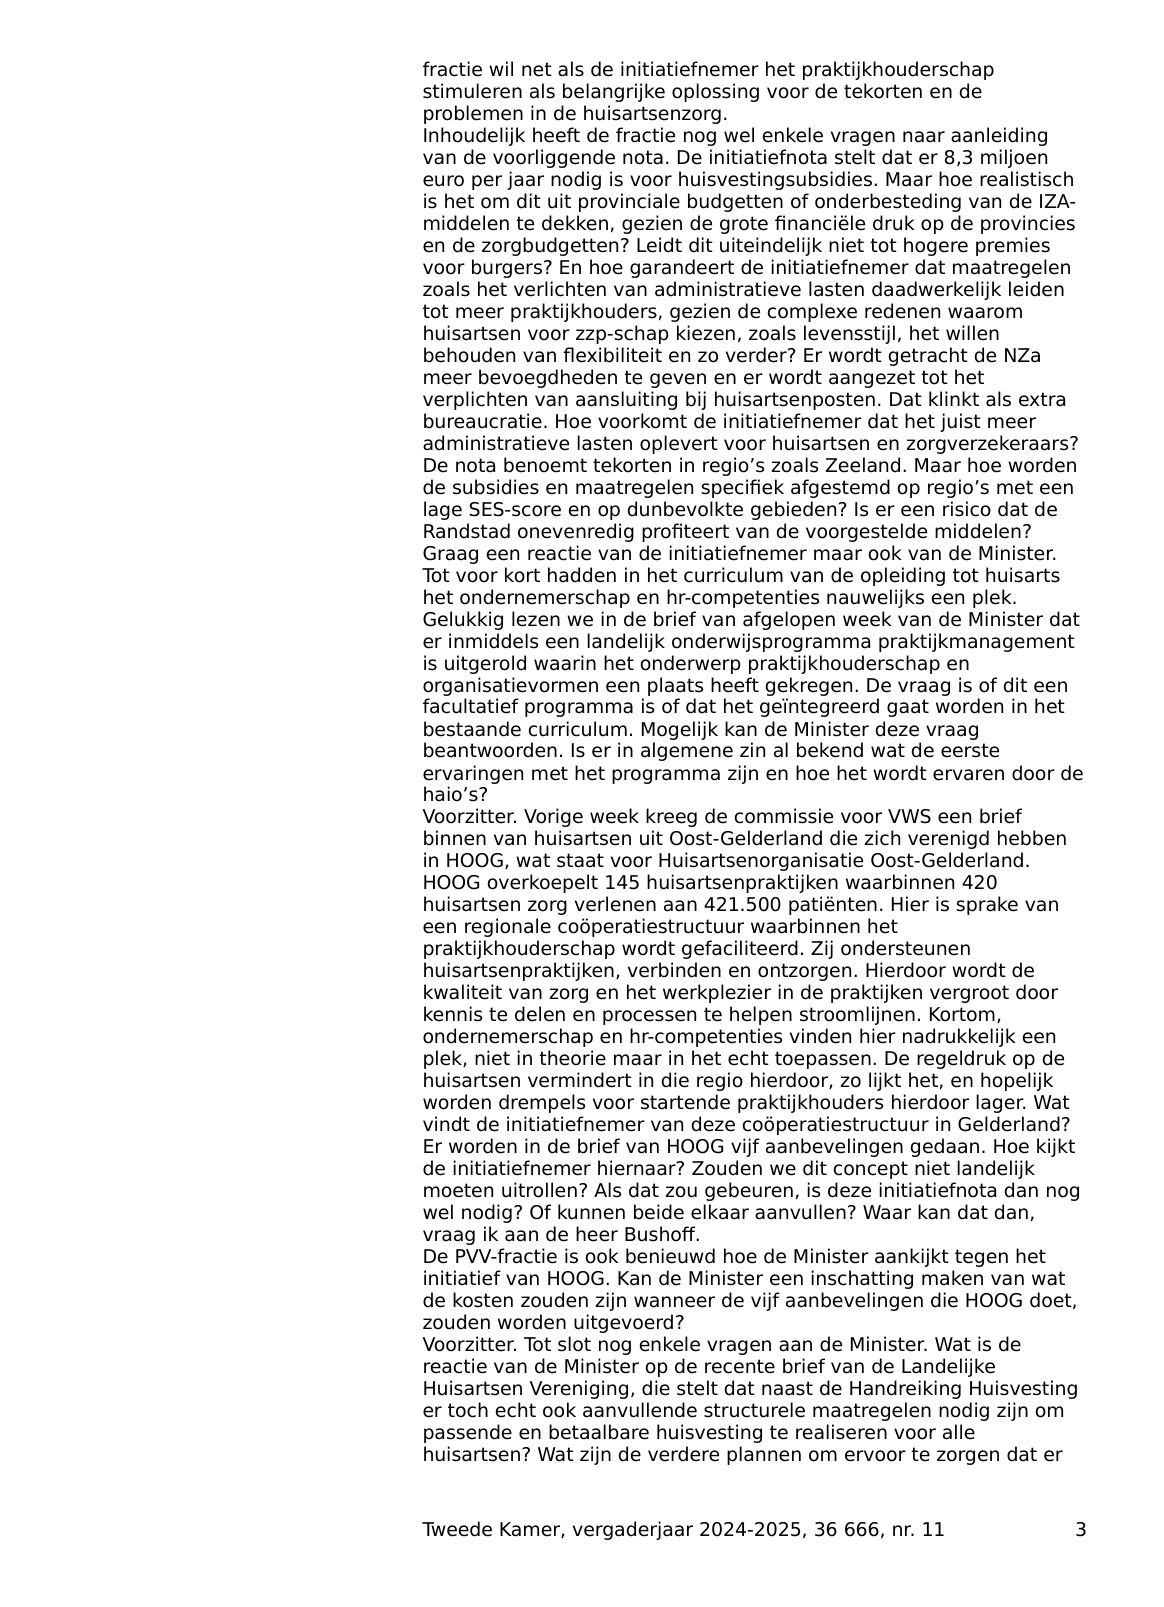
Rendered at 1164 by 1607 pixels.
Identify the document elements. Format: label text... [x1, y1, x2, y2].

text Voorzitter. Tot slot nog enkele vragen aan de Minister. Wat is de reactie van de Minister op de recente brief van de Landelijke Huisartsen Vereniging, die stelt dat naast de Handreiking Huisvesting er toch echt ook aanvullende structurele maatregelen nodig zijn om passende en betaalbare huisvesting te realiseren voor alle huisartsen? Wat zijn de verdere plannen om ervoor te zorgen dat er [422, 1334, 1087, 1466]
text fractie wil net als de initiatiefnemer het praktijkhouderschap stimuleren als belangrijke oplossing voor de tekorten en de problemen in de huisartsenzorg. [422, 59, 1087, 125]
text Inhoudelijk heeft de fractie nog wel enkele vragen naar aanleiding van de voorliggende nota. De initiatiefnota stelt dat er 8,3 miljoen euro per jaar nodig is voor huisvestingsubsidies. Maar hoe realistisch is het om dit uit provinciale budgetten of onderbesteding van de IZA-middelen te dekken, gezien de grote financiële druk op de provincies en de zorgbudgetten? Leidt dit uiteindelijk niet tot hogere premies voor burgers? En hoe garandeert de initiatiefnemer dat maatregelen zoals het verlichten van administratieve lasten daadwerkelijk leiden tot meer praktijkhouders, gezien de complexe redenen waarom huisartsen voor zzp-schap kiezen, zoals levensstijl, het willen behouden van flexibiliteit en zo verder? Er wordt getracht de NZa meer bevoegdheden te geven en er wordt aangezet tot het verplichten van aansluiting bij huisartsenposten. Dat klinkt als extra bureaucratie. Hoe voorkomt de initiatiefnemer dat het juist meer administratieve lasten oplevert voor huisartsen en zorgverzekeraars? [422, 125, 1087, 455]
text Voorzitter. Vorige week kreeg de commissie voor VWS een brief binnen van huisartsen uit Oost-Gelderland die zich verenigd hebben in HOOG, wat staat voor Huisartsenorganisatie Oost-Gelderland. HOOG overkoepelt 145 huisartsenpraktijken waarbinnen 420 huisartsen zorg verlenen aan 421.500 patiënten. Hier is sprake van een regionale coöperatiestructuur waarbinnen het praktijkhouderschap wordt gefaciliteerd. Zij ondersteunen huisartsenpraktijken, verbinden en ontzorgen. Hierdoor wordt de kwaliteit van zorg en het werkplezier in de praktijken vergroot door kennis te delen en processen te helpen stroomlijnen. Kortom, ondernemerschap en hr-competenties vinden hier nadrukkelijk een plek, niet in theorie maar in het echt toepassen. De regeldruk op de huisartsen vermindert in die regio hierdoor, zo lijkt het, en hopelijk worden drempels voor startende praktijkhouders hierdoor lager. Wat vindt de initiatiefnemer van deze coöperatiestructuur in Gelderland? [422, 806, 1087, 1136]
text De nota benoemt tekorten in regio’s zoals Zeeland. Maar hoe worden de subsidies en maatregelen specifiek afgestemd op regio’s met een lage SES-score en op dunbevolkte gebieden? Is er een risico dat de Randstad onevenredig profiteert van de voorgestelde middelen? Graag een reactie van de initiatiefnemer maar ook van de Minister. [422, 455, 1087, 564]
text Er worden in de brief van HOOG vijf aanbevelingen gedaan. Hoe kijkt de initiatiefnemer hiernaar? Zouden we dit concept niet landelijk moeten uitrollen? Als dat zou gebeuren, is deze initiatiefnota dan nog wel nodig? Of kunnen beide elkaar aanvullen? Waar kan dat dan, vraag ik aan de heer Bushoff. [422, 1136, 1087, 1246]
text De PVV-fractie is ook benieuwd hoe de Minister aankijkt tegen het initiatief van HOOG. Kan de Minister een inschatting maken van wat de kosten zouden zijn wanneer de vijf aanbevelingen die HOOG doet, zouden worden uitgevoerd? [422, 1246, 1087, 1334]
text Tot voor kort hadden in het curriculum van de opleiding tot huisarts het ondernemerschap en hr-competenties nauwelijks een plek. Gelukkig lezen we in de brief van afgelopen week van de Minister dat er inmiddels een landelijk onderwijsprogramma praktijkmanagement is uitgerold waarin het onderwerp praktijkhouderschap en organisatievormen een plaats heeft gekregen. De vraag is of dit een facultatief programma is of dat het geïntegreerd gaat worden in het bestaande curriculum. Mogelijk kan de Minister deze vraag beantwoorden. Is er in algemene zin al bekend wat de eerste ervaringen met het programma zijn en hoe het wordt ervaren door de haio’s? [422, 564, 1087, 806]
